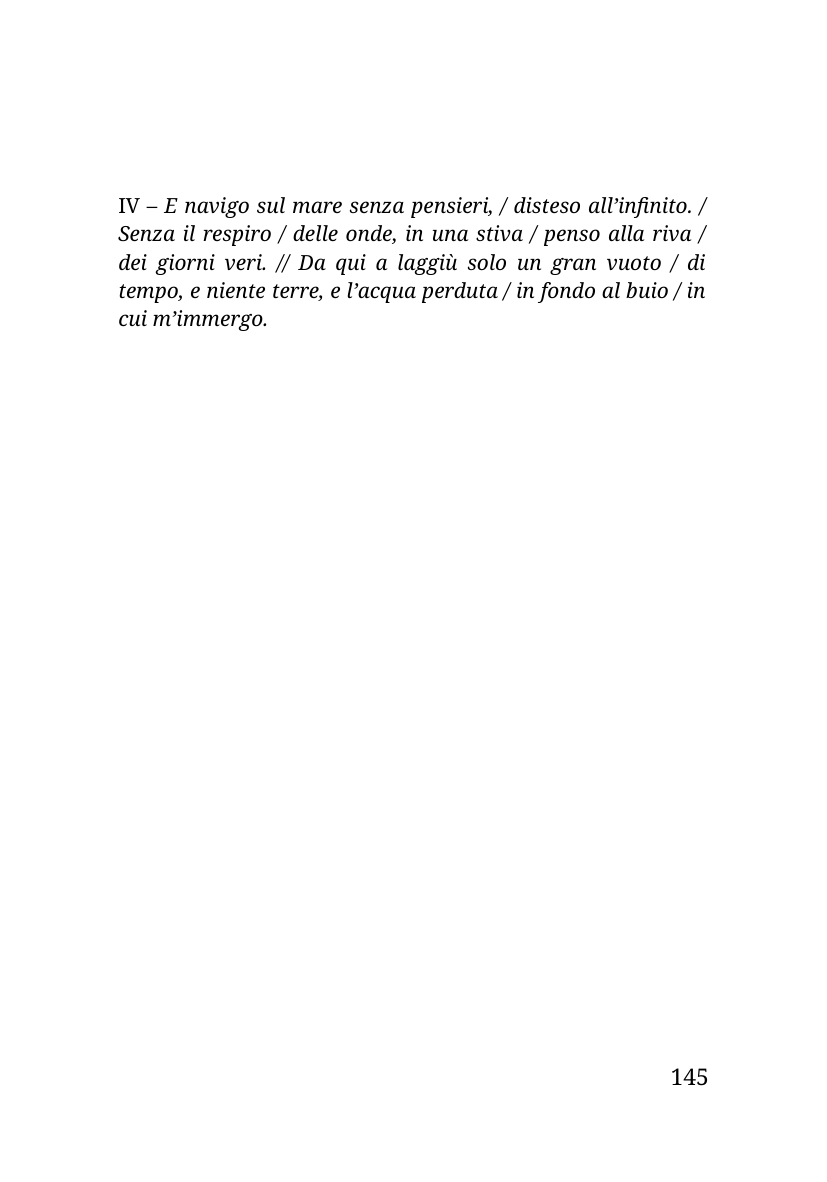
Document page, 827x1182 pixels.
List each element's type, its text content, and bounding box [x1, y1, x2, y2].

text IV – E navigo sul mare senza pensieri, / disteso all’infinito. / Senza il respiro / delle onde, in una stiva / penso alla riva / dei giorni veri. // Da qui a laggiù solo un gran vuoto / di tempo, e niente terre, e l’acqua perduta / in fondo al buio / in cui m’immergo. [118, 191, 709, 333]
